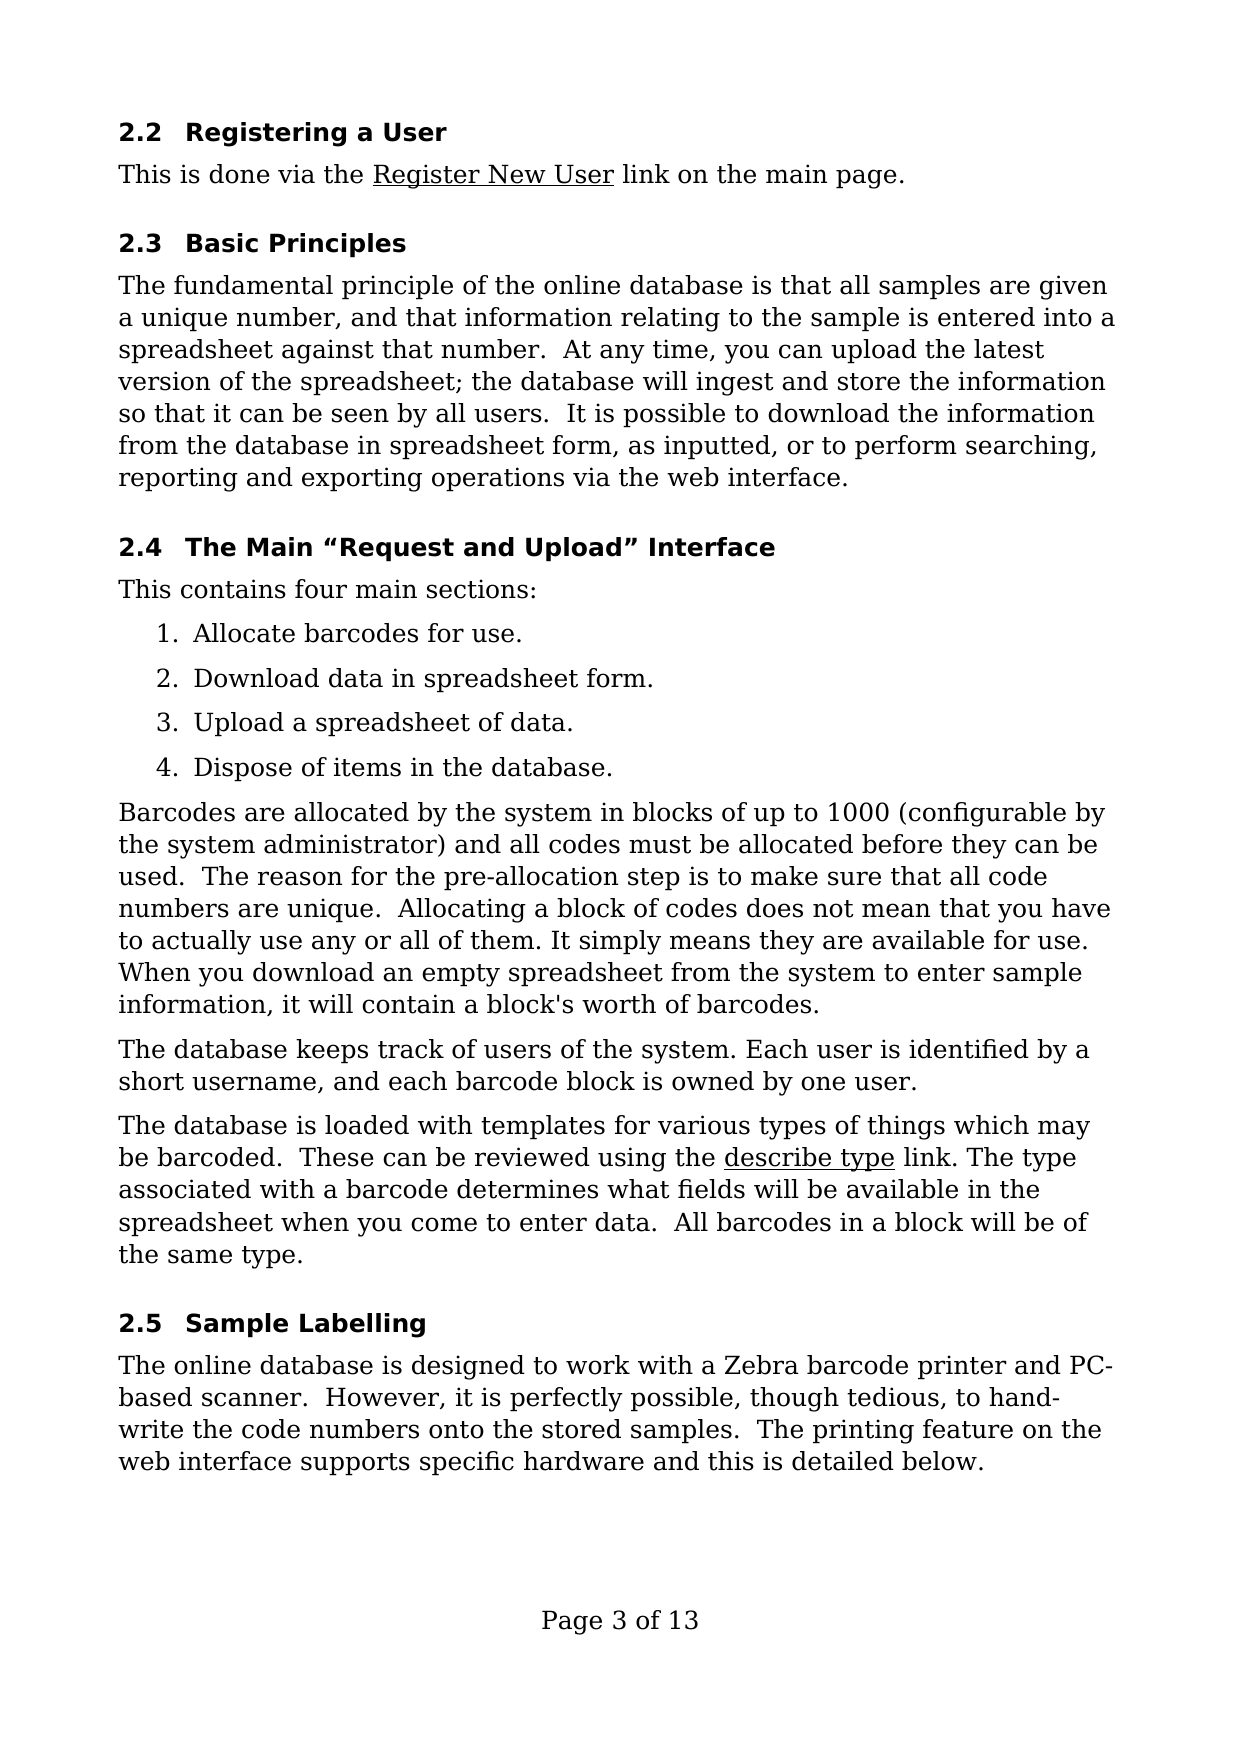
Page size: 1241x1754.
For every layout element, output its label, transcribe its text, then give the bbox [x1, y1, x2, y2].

text The online database is designed to work with a Zebra barcode printer and PC-based scanner. However, it is perfectly possible, though tedious, to hand-write the code numbers onto the stored samples. The printing feature on the web interface supports specific hardware and this is detailed below. [118, 1351, 1122, 1476]
text Barcodes are allocated by the system in blocks of up to 1000 (configurable by the system administrator) and all codes must be allocated before they can be used. The reason for the pre-allocation step is to make sure that all code numbers are unique. Allocating a block of codes does not mean that you have to actually use any or all of them. It simply means they are available for use. When you download an empty spreadsheet from the system to enter sample information, it will contain a block's worth of barcodes. [118, 798, 1122, 1019]
list Dispose of items in the database. [156, 753, 1122, 782]
text The fundamental principle of the online database is that all samples are given a unique number, and that information relating to the sample is entered into a spreadsheet against that number. At any time, you can upload the latest version of the spreadsheet; the database will ingest and store the information so that it can be seen by all users. It is possible to download the information from the database in spreadsheet form, as inputted, or to perform searching, reporting and exporting operations via the web interface. [118, 271, 1122, 493]
list Upload a spreadsheet of data. [156, 708, 1122, 738]
text The database keeps track of users of the system. Each user is identified by a short username, and each barcode block is owned by one user. [118, 1035, 1122, 1096]
text The database is loaded with templates for various types of things which may be barcoded. These can be reviewed using the describe type link. The type associated with a barcode determines what fields will be available in the spreadsheet when you come to enter data. All barcodes in a block will be of the same type. [118, 1111, 1122, 1269]
text This contains four main sections: [118, 575, 1122, 604]
subtitle Sample Labelling [118, 1309, 1122, 1338]
subtitle The Main “Request and Upload” Interface [118, 533, 1122, 562]
subtitle Basic Principles [118, 229, 1122, 258]
list Download data in spreadsheet form. [156, 664, 1122, 693]
subtitle Registering a User [118, 118, 1122, 147]
list Allocate barcodes for use. [156, 619, 1122, 648]
text This is done via the Register New User link on the main page. [118, 160, 1122, 189]
